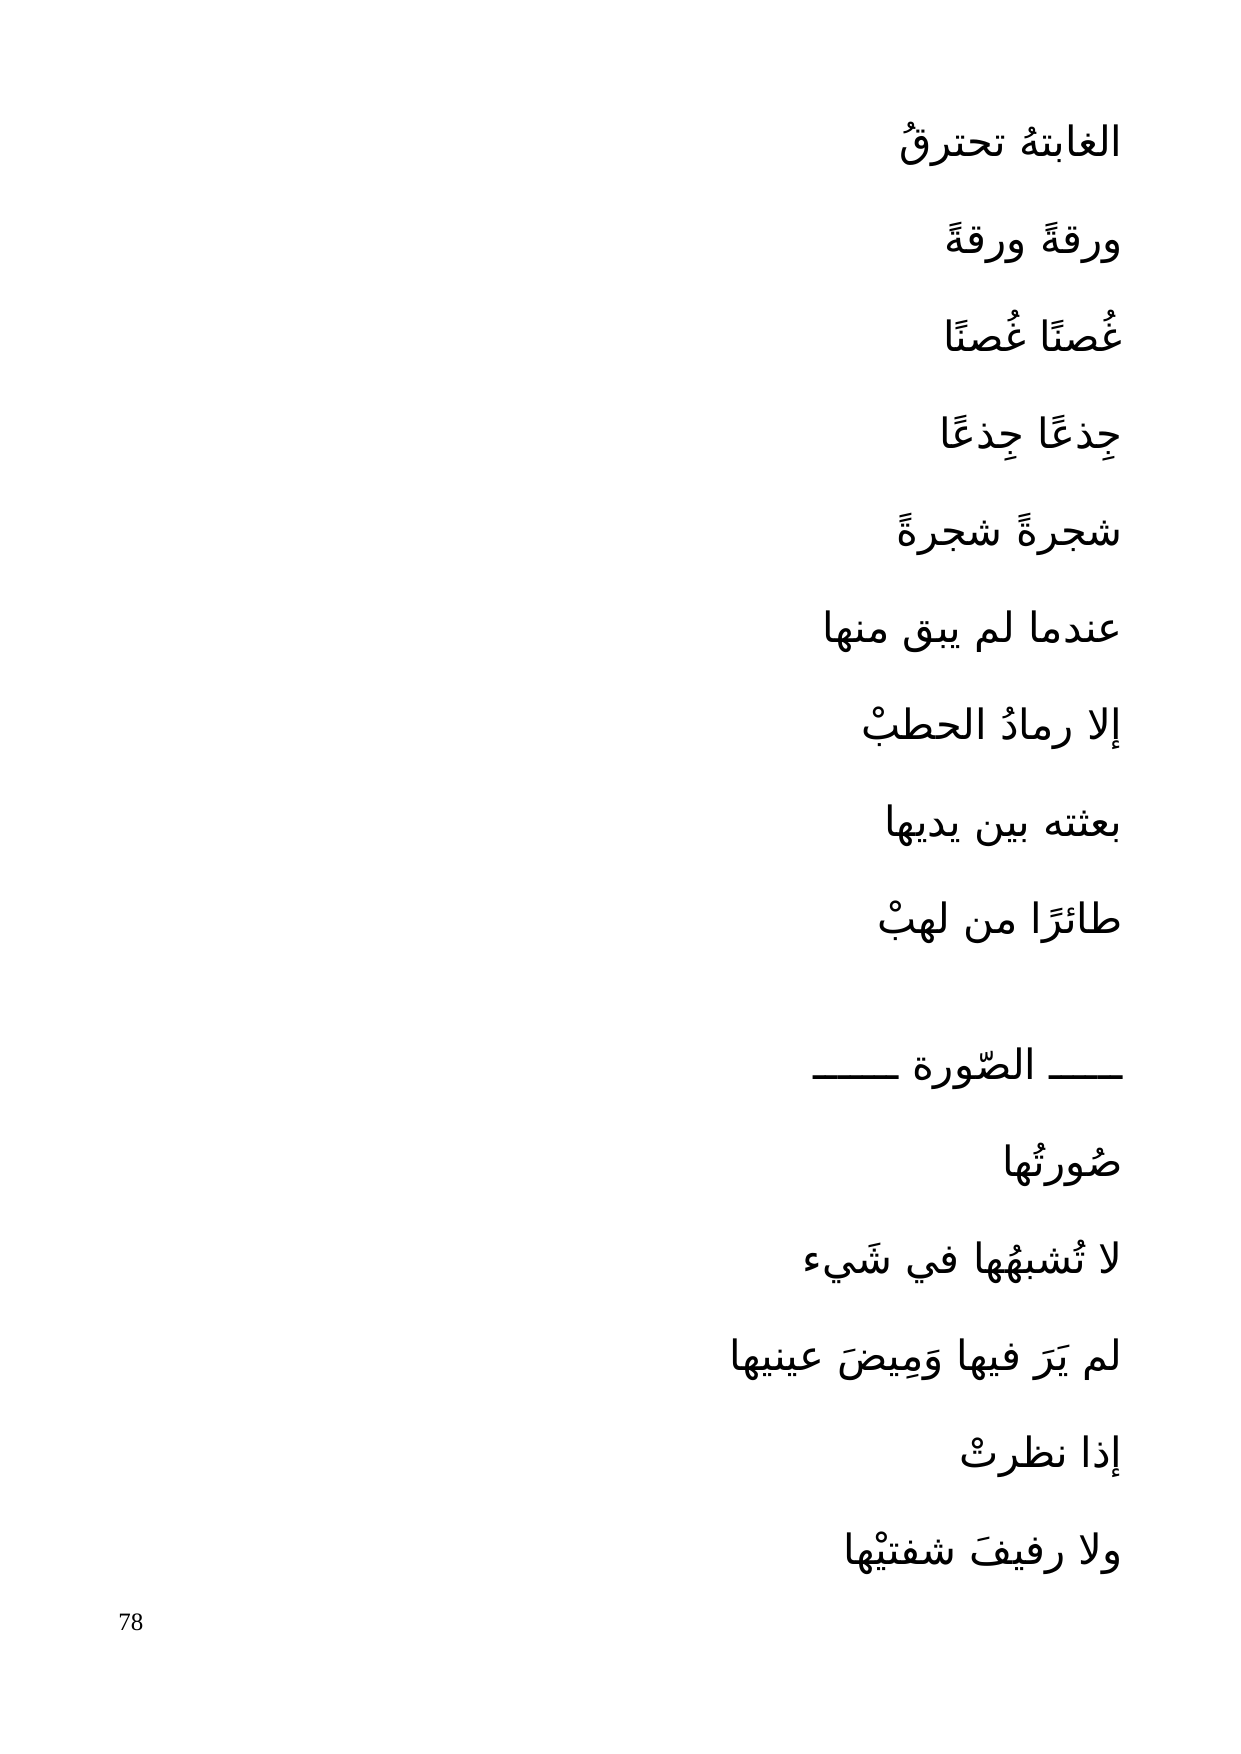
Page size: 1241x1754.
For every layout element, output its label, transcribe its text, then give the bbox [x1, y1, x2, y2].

text ــــــ الصّورة ـــــــ [118, 1040, 1122, 1089]
text إلا رمادُ الحطبْ [118, 701, 1122, 749]
text غُصنًا غُصنًا [118, 312, 1122, 361]
text صُورتُها [118, 1137, 1122, 1186]
text لم يَرَ فيها وَمِيضَ عينيها [118, 1332, 1122, 1380]
text ورقةً ورقةً [118, 215, 1122, 264]
text الغابتهُ تحترقُ [118, 118, 1122, 167]
text شجرةً شجرةً [118, 506, 1122, 555]
text عندما لم يبق منها [118, 603, 1122, 652]
text بعثته بين يديها [118, 798, 1122, 846]
text ولا رفيفَ شفتيْها [118, 1526, 1122, 1574]
text طائرًا من لهبْ [118, 895, 1122, 943]
text جِذعًا جِذعًا [118, 409, 1122, 458]
text إذا نظرتْ [118, 1429, 1122, 1477]
text لا تُشبهُها في شَيء [118, 1234, 1122, 1283]
